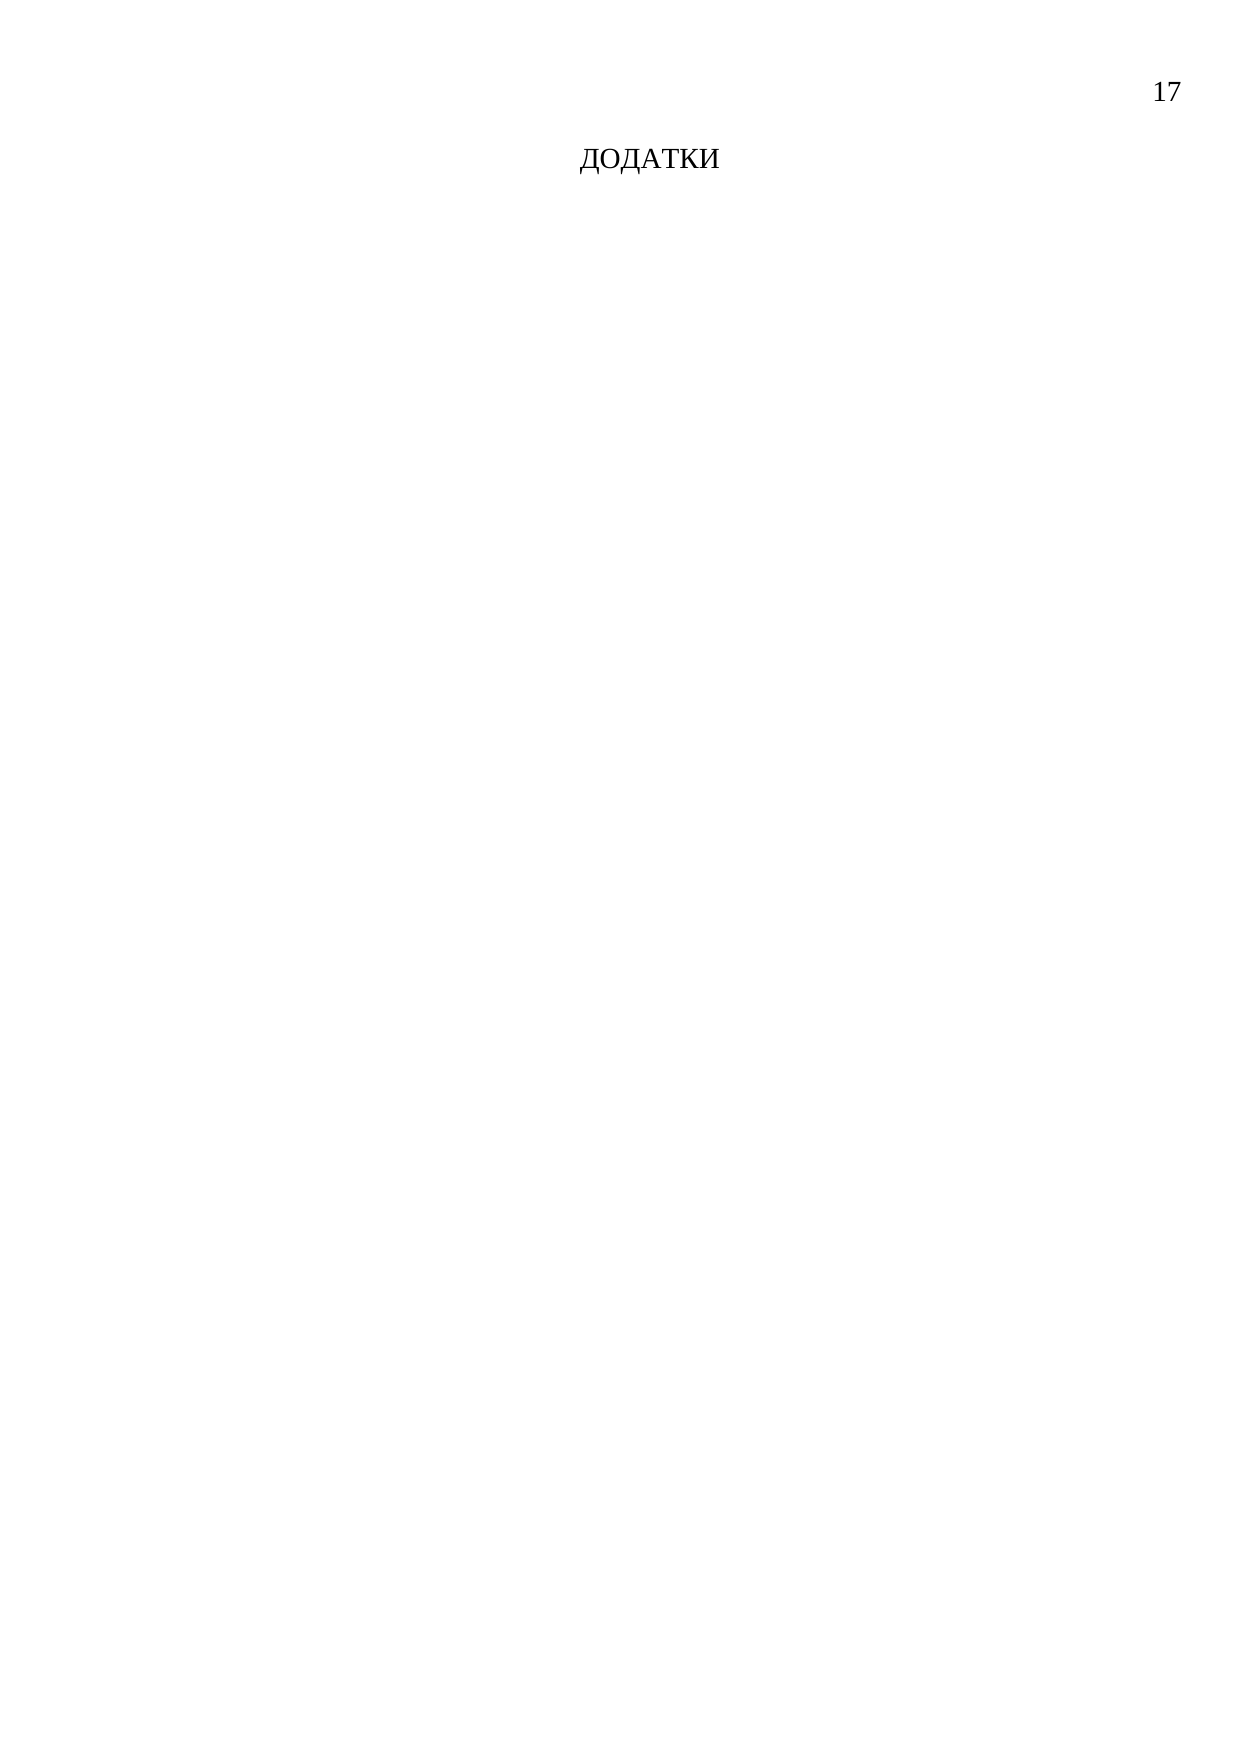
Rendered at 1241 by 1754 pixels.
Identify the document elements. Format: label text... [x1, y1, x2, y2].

text ДОДАТКИ [118, 141, 1181, 174]
